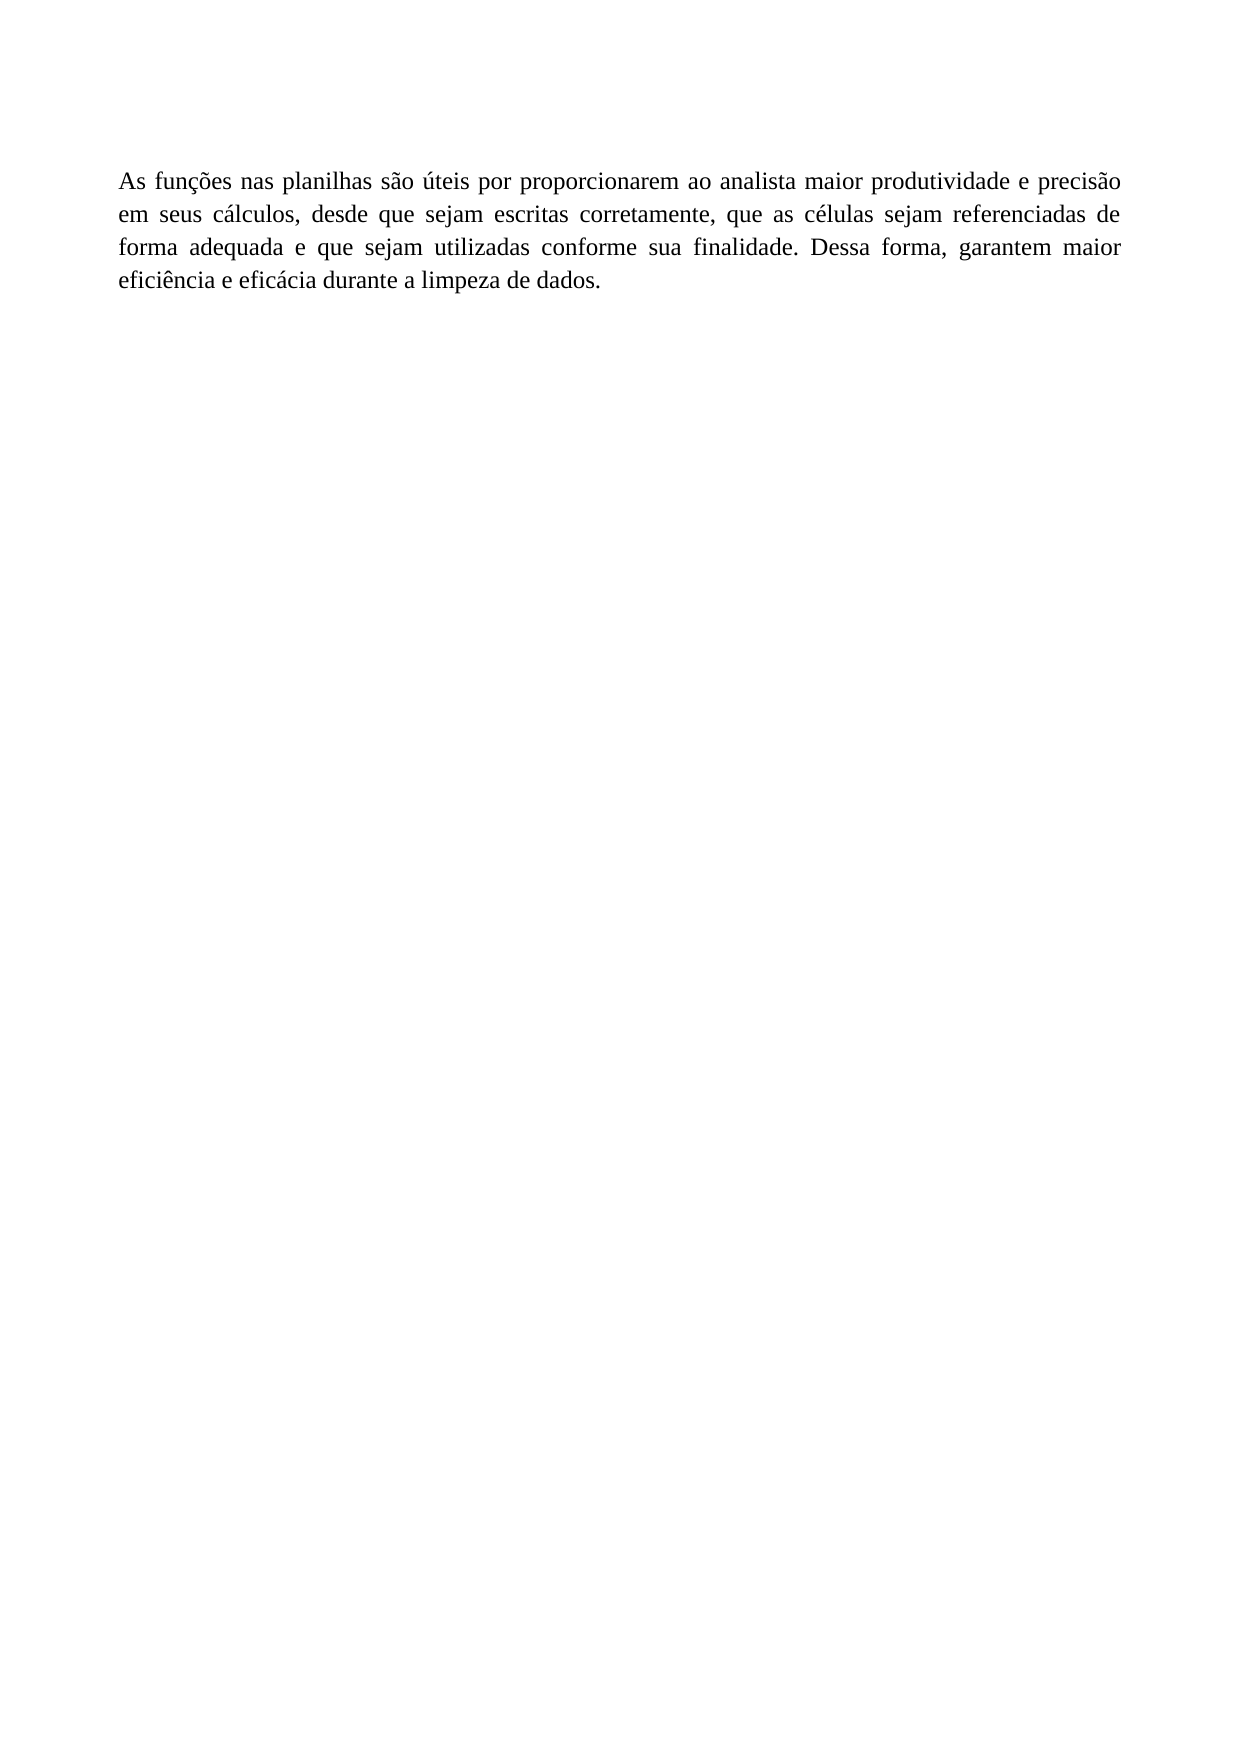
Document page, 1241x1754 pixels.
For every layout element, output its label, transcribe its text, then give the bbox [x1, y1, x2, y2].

text As funções nas planilhas são úteis por proporcionarem ao analista maior produtividade e precisão em seus cálculos, desde que sejam escritas corretamente, que as células sejam referenciadas de forma adequada e que sejam utilizadas conforme sua finalidade. Dessa forma, garantem maior eficiência e eficácia durante a limpeza de dados. [118, 166, 1122, 293]
